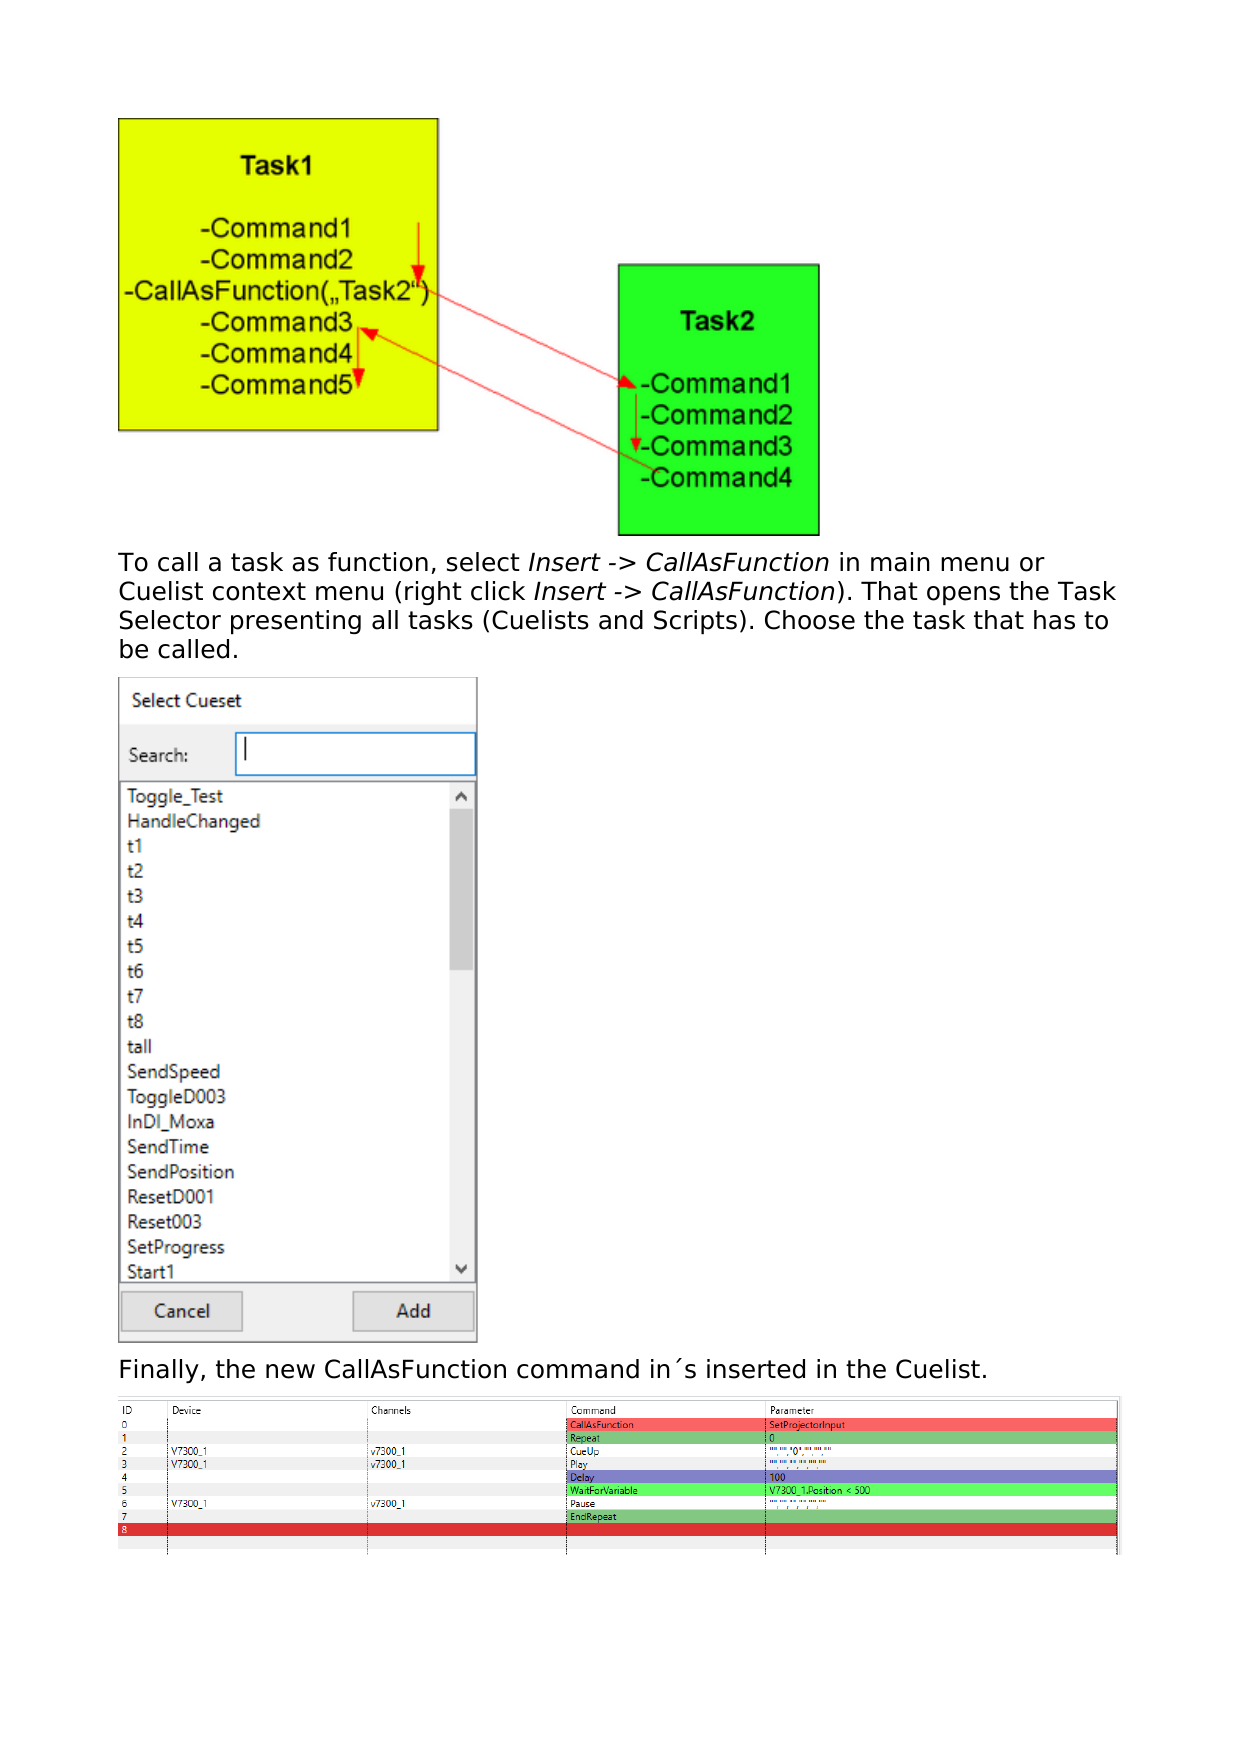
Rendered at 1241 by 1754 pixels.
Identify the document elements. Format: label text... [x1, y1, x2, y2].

picture [118, 1396, 1123, 1555]
picture [118, 118, 820, 536]
picture [118, 677, 478, 1343]
text Finally, the new CallAsFunction command in´s inserted in the Cuelist. [118, 1355, 1122, 1384]
text To call a task as function, select Insert -> CallAsFunction in main menu or Cuelist context menu (right click Insert -> CallAsFunction). That opens the Task Selector presenting all tasks (Cuelists and Scripts). Choose the task that has to be called. [118, 548, 1122, 664]
